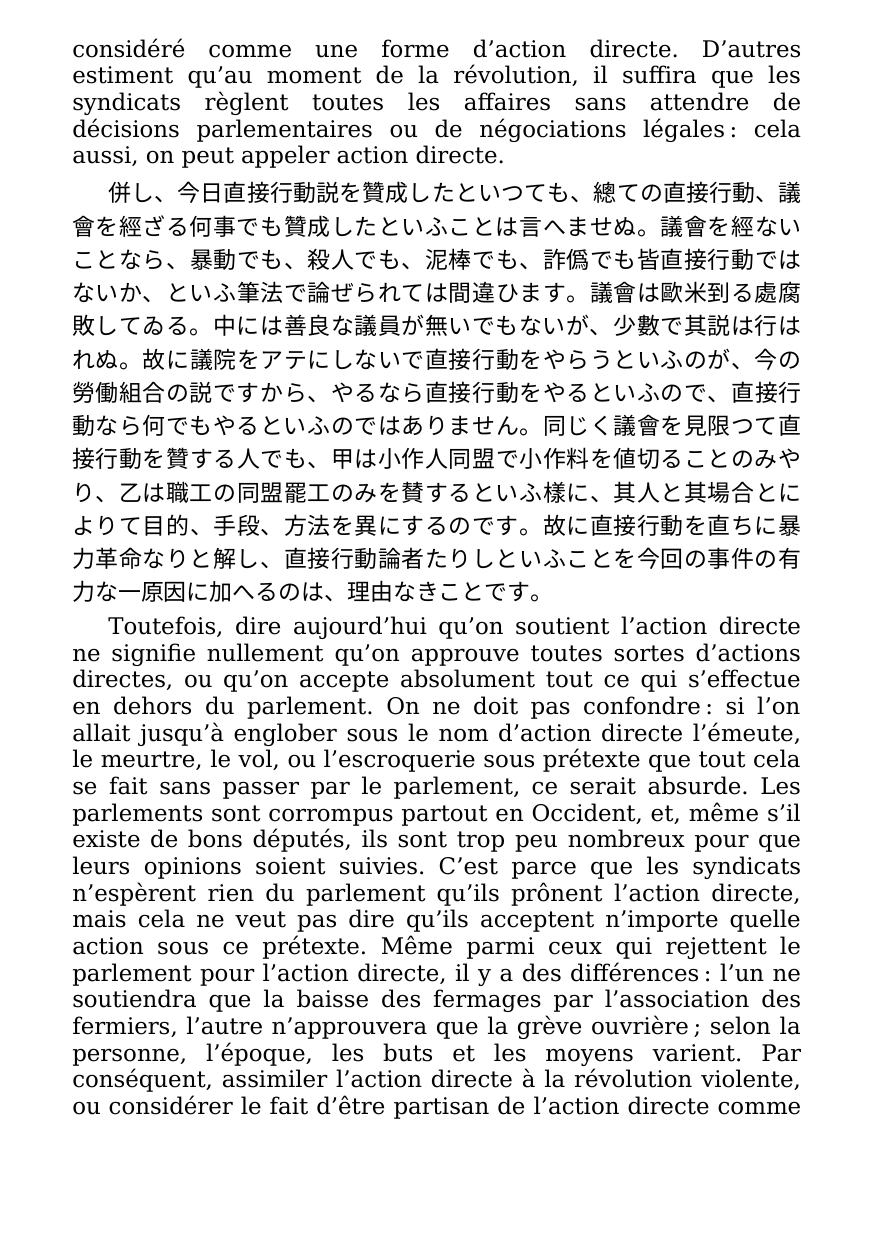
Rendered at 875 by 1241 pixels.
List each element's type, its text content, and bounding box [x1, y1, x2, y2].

text considéré comme une forme d’action directe. D’autres estiment qu’au moment de la révolution, il suffira que les syndicats règlent toutes les affaires sans attendre de décisions parlementaires ou de négociations légales : cela aussi, on peut appeler action directe. [72, 36, 802, 169]
text 併し、今日直接行動説を贊成したといつても、總ての直接行動、議會を經ざる何事でも贊成したといふことは言へませぬ。議會を經ないことなら、暴動でも、殺人でも、泥棒でも、詐僞でも皆直接行動ではないか、といふ筆法で論ぜられては間違ひます。議會は歐米到る處腐敗してゐる。中には善良な議員が無いでもないが、少數で其説は行はれぬ。故に議院をアテにしないで直接行動をやらうといふのが、今の勞働組合の説ですから、やるなら直接行動をやるといふので、直接行動なら何でもやるといふのではありません。同じく議會を見限つて直接行動を贊する人でも、甲は小作人同盟で小作料を値切ることのみやり、乙は職工の同盟罷工のみを賛するといふ樣に、其人と其場合とによりて目的、手段、方法を異にするのです。故に直接行動を直ちに暴力革命なりと解し、直接行動論者たりしといふことを今回の事件の有力な一原因に加へるのは、理由なきことです。 [72, 175, 802, 607]
text Toutefois, dire aujourd’hui qu’on soutient l’action directe ne signifie nullement qu’on approuve toutes sortes d’actions directes, ou qu’on accepte absolument tout ce qui s’effectue en dehors du parlement. On ne doit pas confondre : si l’on allait jusqu’à englober sous le nom d’action directe l’émeute, le meurtre, le vol, ou l’escroquerie sous prétexte que tout cela se fait sans passer par le parlement, ce serait absurde. Les parlements sont corrompus partout en Occident, et, même s’il existe de bons députés, ils sont trop peu nombreux pour que leurs opinions soient suivies. C’est parce que les syndicats n’espèrent rien du parlement qu’ils prônent l’action directe, mais cela ne veut pas dire qu’ils acceptent n’importe quelle action sous ce prétexte. Même parmi ceux qui rejettent le parlement pour l’action directe, il y a des différences : l’un ne soutiendra que la baisse des fermages par l’association des fermiers, l’autre n’approuvera que la grève ouvrière ; selon la personne, l’époque, les buts et les moyens varient. Par conséquent, assimiler l’action directe à la révolution violente, ou considérer le fait d’être partisan de l’action directe comme [72, 613, 802, 1120]
